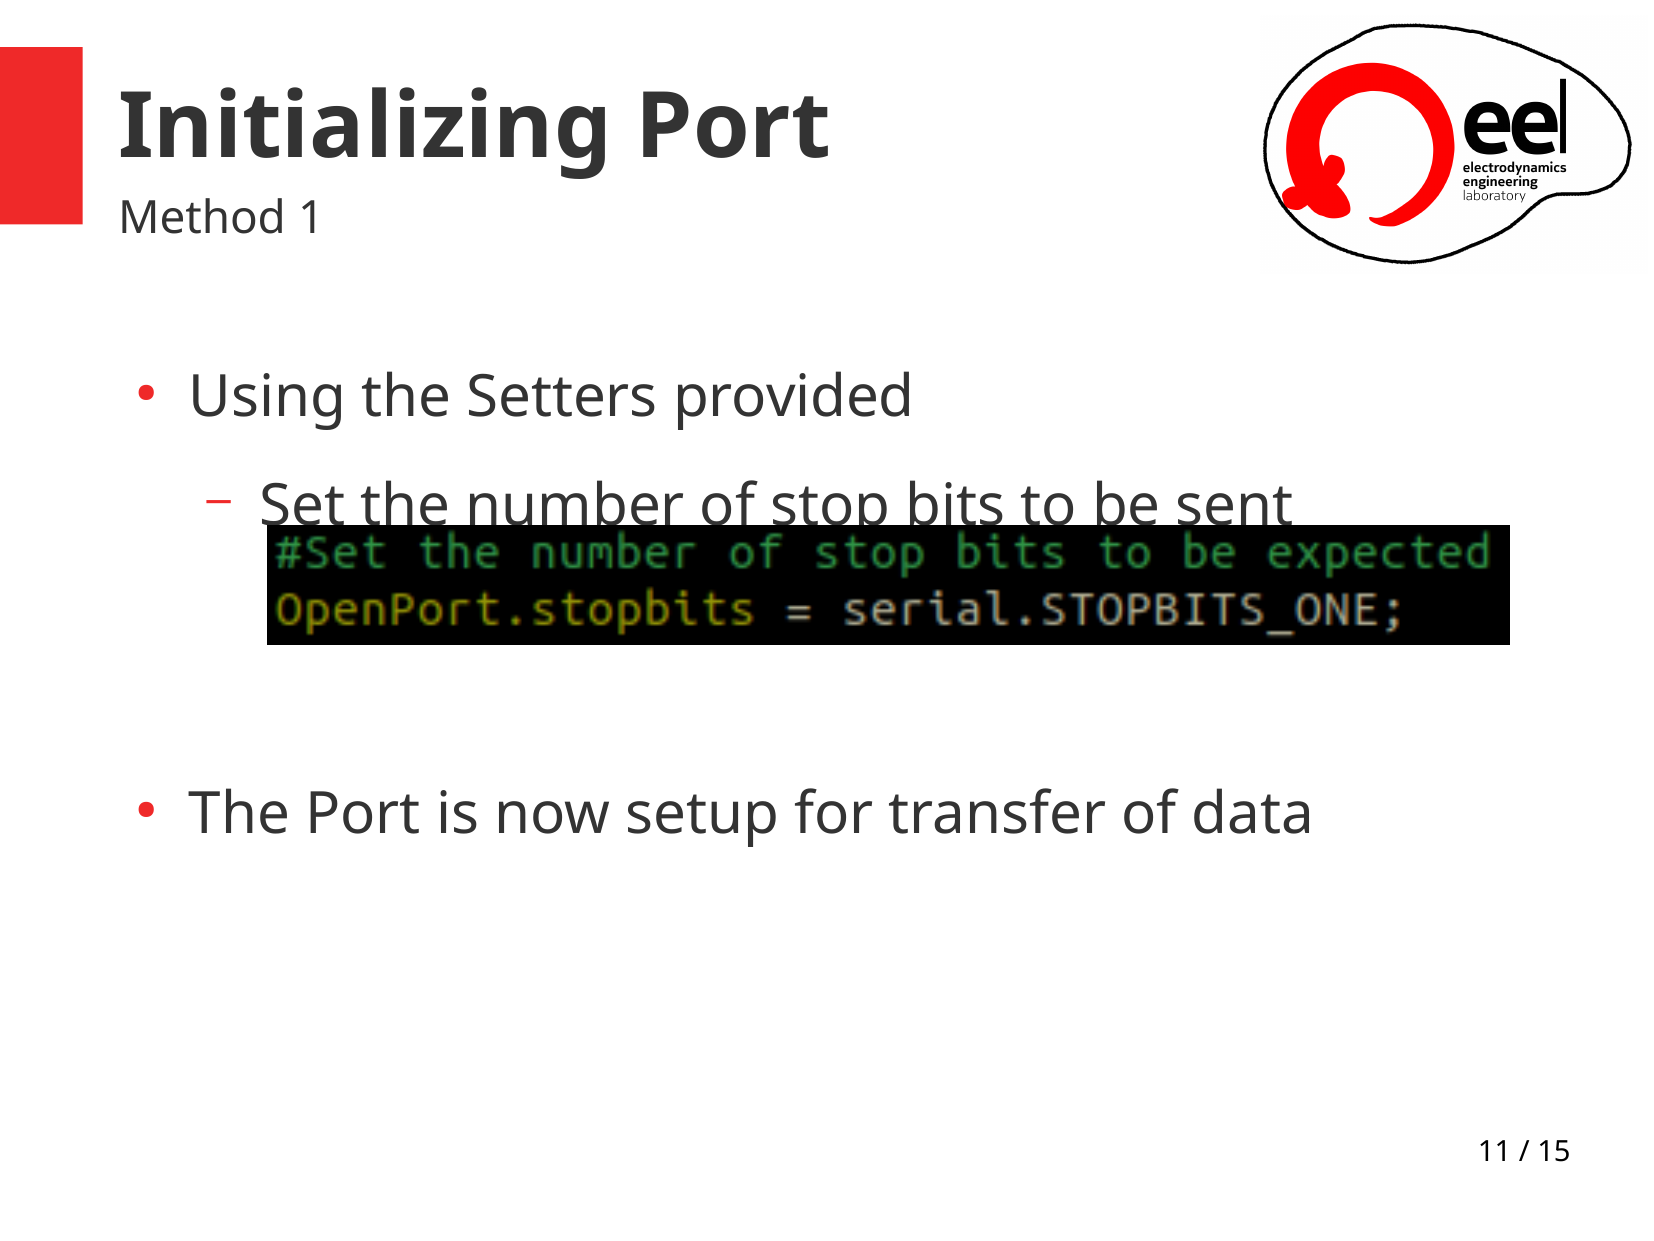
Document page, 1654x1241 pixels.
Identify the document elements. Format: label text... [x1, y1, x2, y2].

picture [267, 525, 1510, 646]
list Using the Setters provided Set the number of stop bits to be sent The Port is now setup for transfer of data [118, 354, 1536, 1074]
picture [1260, 15, 1648, 274]
title Initializing Port Method 1 [118, 49, 1260, 257]
